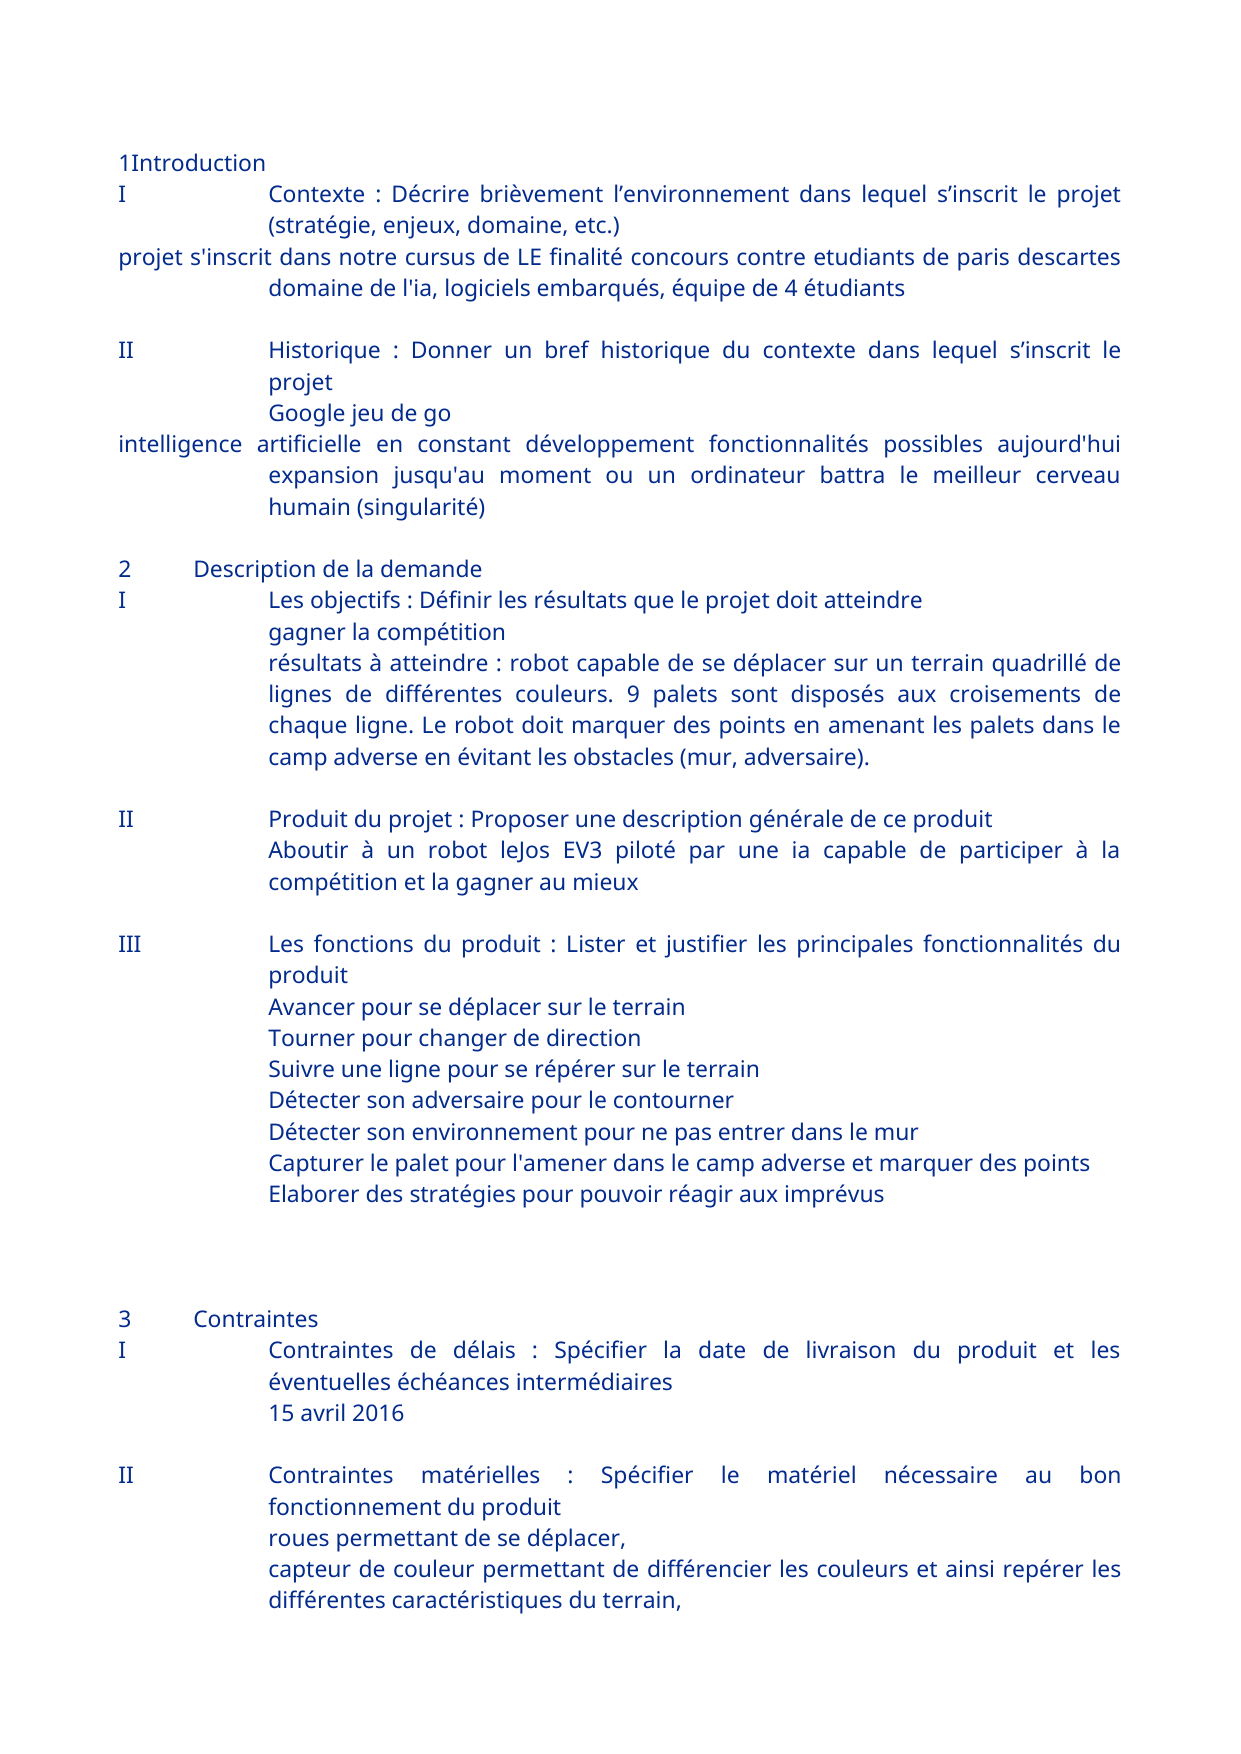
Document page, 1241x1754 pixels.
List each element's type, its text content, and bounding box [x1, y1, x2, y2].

text gagner la compétition [118, 616, 1122, 647]
list Contraintes [118, 1303, 1122, 1334]
text Détecter son environnement pour ne pas entrer dans le mur [118, 1116, 1122, 1147]
list Contraintes matérielles : Spécifier le matériel nécessaire au bon fonctionnement du produit [118, 1459, 1122, 1522]
list Produit du projet : Proposer une description générale de ce produit [118, 803, 1122, 834]
text 15 avril 2016 [118, 1397, 1122, 1428]
text Google jeu de go [118, 397, 1122, 428]
text Aboutir à un robot leJos EV3 piloté par une ia capable de participer à la compétition et la gagner au mieux [118, 834, 1122, 897]
text intelligence artificielle en constant développement fonctionnalités possibles aujourd'hui expansion jusqu'au moment ou un ordinateur battra le meilleur cerveau humain (singularité) [118, 428, 1122, 522]
text Suivre une ligne pour se répérer sur le terrain [118, 1053, 1122, 1084]
text Elaborer des stratégies pour pouvoir réagir aux imprévus [118, 1178, 1122, 1209]
text Capturer le palet pour l'amener dans le camp adverse et marquer des points [118, 1147, 1122, 1178]
text 1Introduction [118, 147, 1122, 178]
list Les fonctions du produit : Lister et justifier les principales fonctionnalités du produit [118, 928, 1122, 991]
list Historique : Donner un bref historique du contexte dans lequel s’inscrit le projet [118, 334, 1122, 397]
text Tourner pour changer de direction [118, 1022, 1122, 1053]
text résultats à atteindre : robot capable de se déplacer sur un terrain quadrillé de lignes de différentes couleurs. 9 palets sont disposés aux croisements de chaque ligne. Le robot doit marquer des points en amenant les palets dans le camp adverse en évitant les obstacles (mur, adversaire). [118, 647, 1122, 772]
text Avancer pour se déplacer sur le terrain [118, 991, 1122, 1022]
text Détecter son adversaire pour le contourner [118, 1084, 1122, 1116]
list Description de la demande [118, 553, 1122, 584]
list Les objectifs : Définir les résultats que le projet doit atteindre [118, 584, 1122, 616]
text projet s'inscrit dans notre cursus de LE finalité concours contre etudiants de paris descartes domaine de l'ia, logiciels embarqués, équipe de 4 étudiants [118, 241, 1122, 303]
text capteur de couleur permettant de différencier les couleurs et ainsi repérer les différentes caractéristiques du terrain, [118, 1553, 1122, 1616]
text roues permettant de se déplacer, [118, 1522, 1122, 1553]
list Contraintes de délais : Spécifier la date de livraison du produit et les éventuelles échéances intermédiaires [118, 1334, 1122, 1397]
list Contexte : Décrire brièvement l’environnement dans lequel s’inscrit le projet (stratégie, enjeux, domaine, etc.) [118, 178, 1122, 241]
